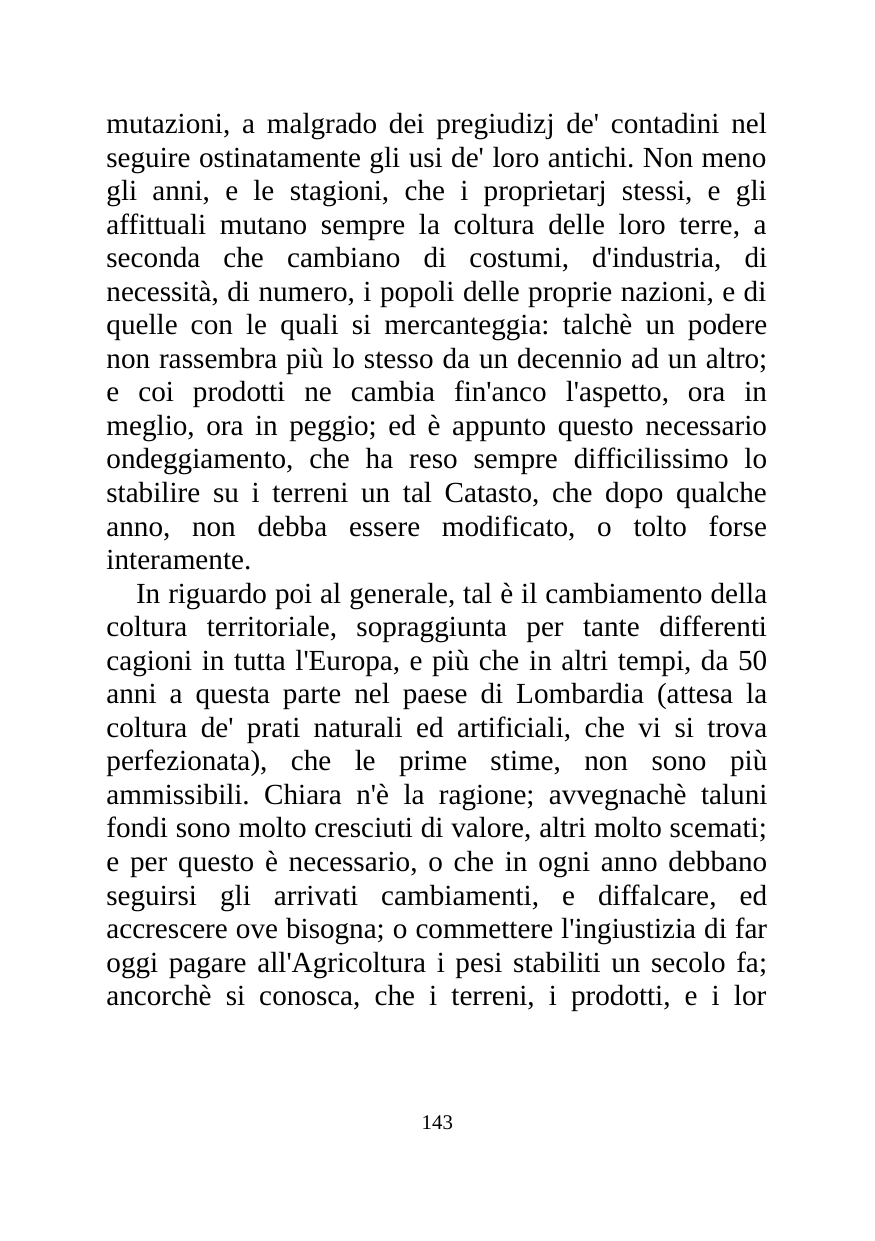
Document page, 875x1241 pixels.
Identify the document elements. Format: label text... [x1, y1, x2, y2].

text In riguardo poi al generale, tal è il cambiamento della coltura territoriale, sopraggiunta per tante differenti cagioni in tutta l'Europa, e più che in altri tempi, da 50 anni a questa parte nel paese di Lombardia (attesa la coltura de' prati naturali ed artificiali, che vi si trova perfezionata), che le prime stime, non sono più ammissibili. Chiara n'è la ragione; avvegnachè taluni fondi sono molto cresciuti di valore, altri molto scemati; e per questo è necessario, o che in ogni anno debbano seguirsi gli arrivati cambiamenti, e diffalcare, ed accrescere ove bisogna; o commettere l'ingiustizia di far oggi pagare all'Agricoltura i pesi stabiliti un secolo fa; ancorchè si conosca, che i terreni, i prodotti, e i lor [106, 576, 768, 1012]
text mutazioni, a malgrado dei pregiudizj de' contadini nel seguire ostinatamente gli usi de' loro antichi. Non meno gli anni, e le stagioni, che i proprietarj stessi, e gli affittuali mutano sempre la coltura delle loro terre, a seconda che cambiano di costumi, d'industria, di necessità, di numero, i popoli delle proprie nazioni, e di quelle con le quali si mercanteggia: talchè un podere non rassembra più lo stesso da un decennio ad un altro; e coi prodotti ne cambia fin'anco l'aspetto, ora in meglio, ora in peggio; ed è appunto questo necessario ondeggiamento, che ha reso sempre difficilissimo lo stabilire su i terreni un tal Catasto, che dopo qualche anno, non debba essere modificato, o tolto forse interamente. [106, 106, 768, 576]
